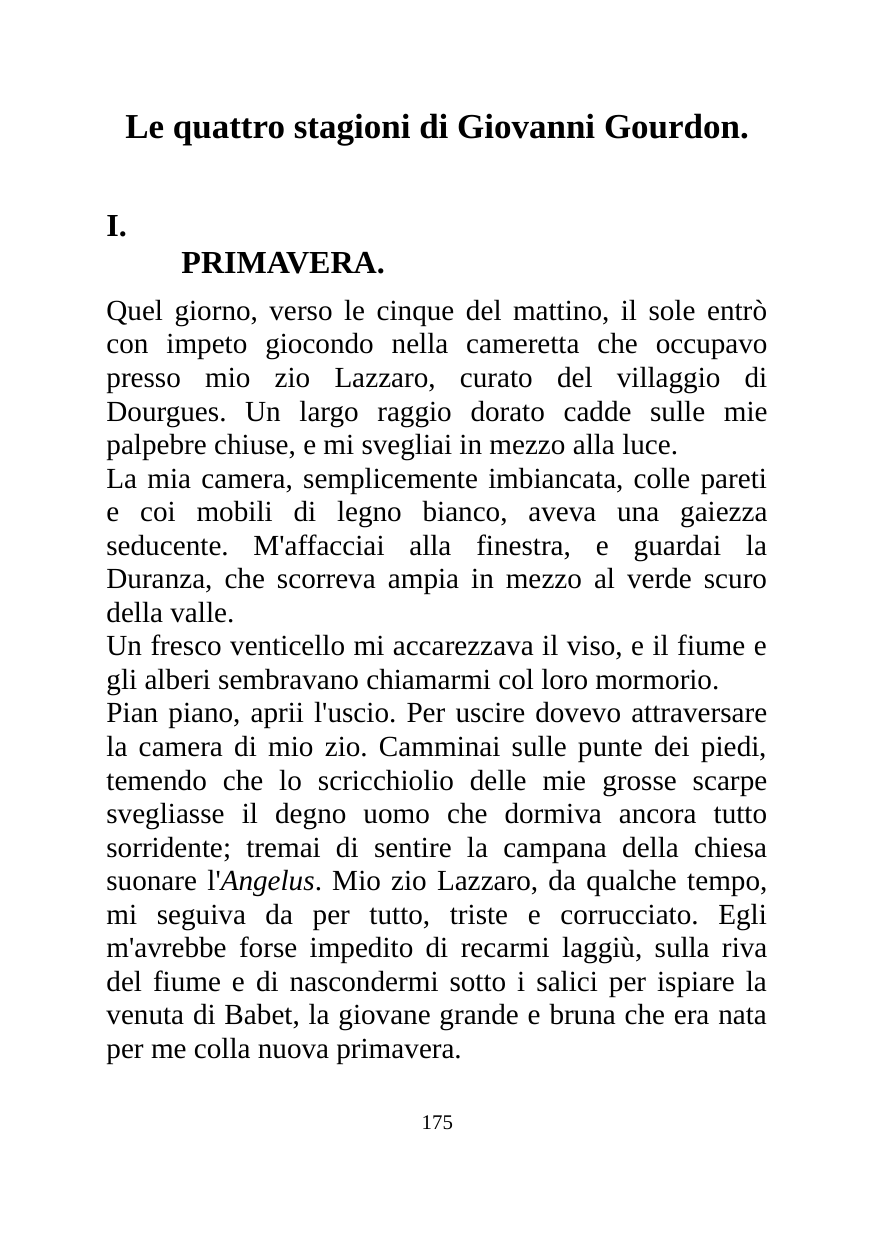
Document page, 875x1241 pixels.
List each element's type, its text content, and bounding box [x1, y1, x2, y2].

text Quel giorno, verso le cinque del mattino, il sole entrò con impeto giocondo nella cameretta che occupavo presso mio zio Lazzaro, curato del villaggio di Dourgues. Un largo raggio dorato cadde sulle mie palpebre chiuse, e mi svegliai in mezzo alla luce. [106, 293, 768, 461]
subtitle Le quattro stagioni di Giovanni Gourdon. [106, 106, 768, 146]
text La mia camera, semplicemente imbiancata, colle pareti e coi mobili di legno bianco, aveva una gaiezza seducente. M'affacciai alla finestra, e guardai la Duranza, che scorreva ampia in mezzo al verde scuro della valle. [106, 461, 768, 628]
text Un fresco venticello mi accarezzava il viso, e il fiume e gli alberi sembravano chiamarmi col loro mormorio. [106, 628, 768, 696]
subtitle I. PRIMAVERA. [106, 207, 768, 281]
text Pian piano, aprii l'uscio. Per uscire dovevo attraversare la camera di mio zio. Camminai sulle punte dei piedi, temendo che lo scricchiolio delle mie grosse scarpe svegliasse il degno uomo che dormiva ancora tutto sorridente; tremai di sentire la campana della chiesa suonare l'Angelus. Mio zio Lazzaro, da qualche tempo, mi seguiva da per tutto, triste e corrucciato. Egli m'avrebbe forse impedito di recarmi laggiù, sulla riva del fiume e di nascondermi sotto i salici per ispiare la venuta di Babet, la giovane grande e bruna che era nata per me colla nuova primavera. [106, 696, 768, 1064]
